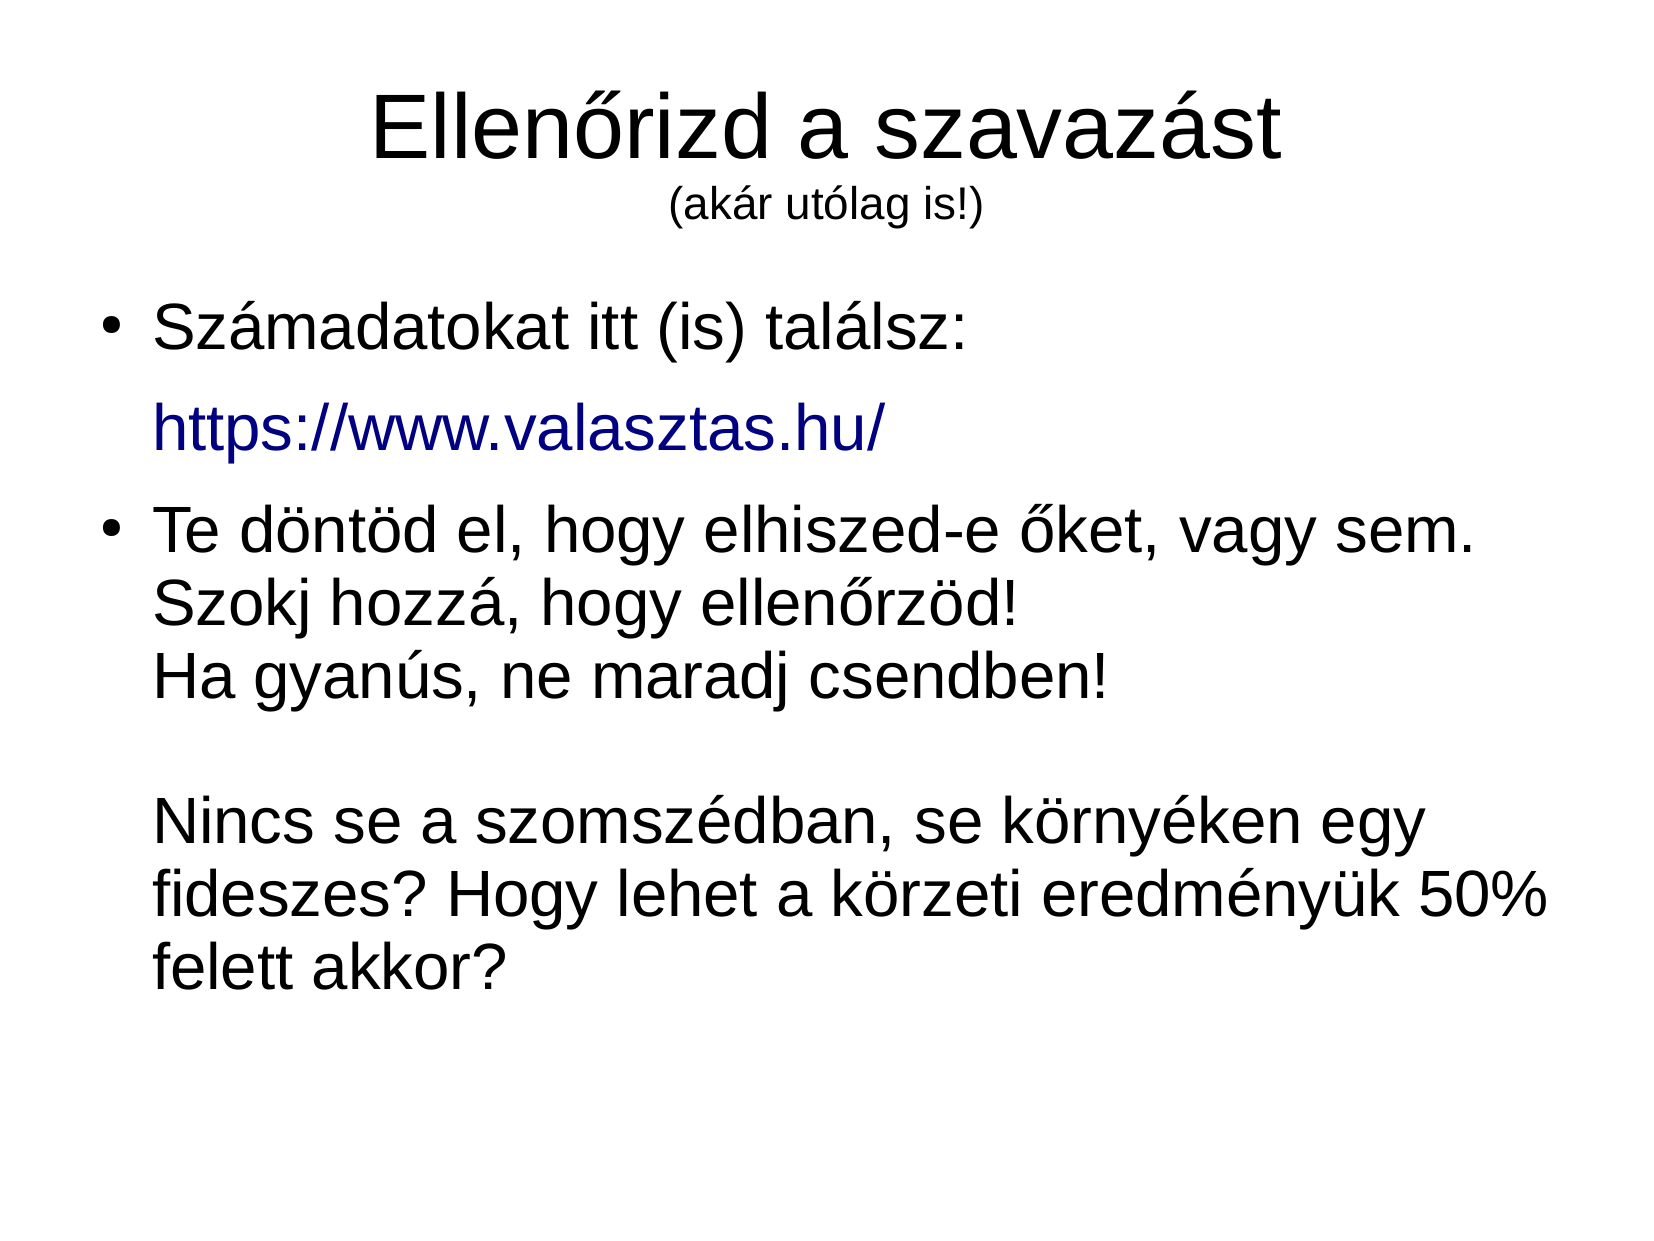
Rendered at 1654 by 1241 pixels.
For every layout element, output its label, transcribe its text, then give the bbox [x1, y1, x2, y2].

title Ellenőrizd a szavazást (akár utólag is!) [82, 49, 1571, 257]
list Számadatokat itt (is) találsz: https://www.valasztas.hu/ Te döntöd el, hogy elhiszed-e őket, vagy sem. Szokj hozzá, hogy ellenőrzöd! Ha gyanús, ne maradj csendben! Nincs se a szomszédban, se környéken egy fideszes? Hogy lehet a körzeti eredményük 50% felett akkor? [82, 290, 1571, 1010]
